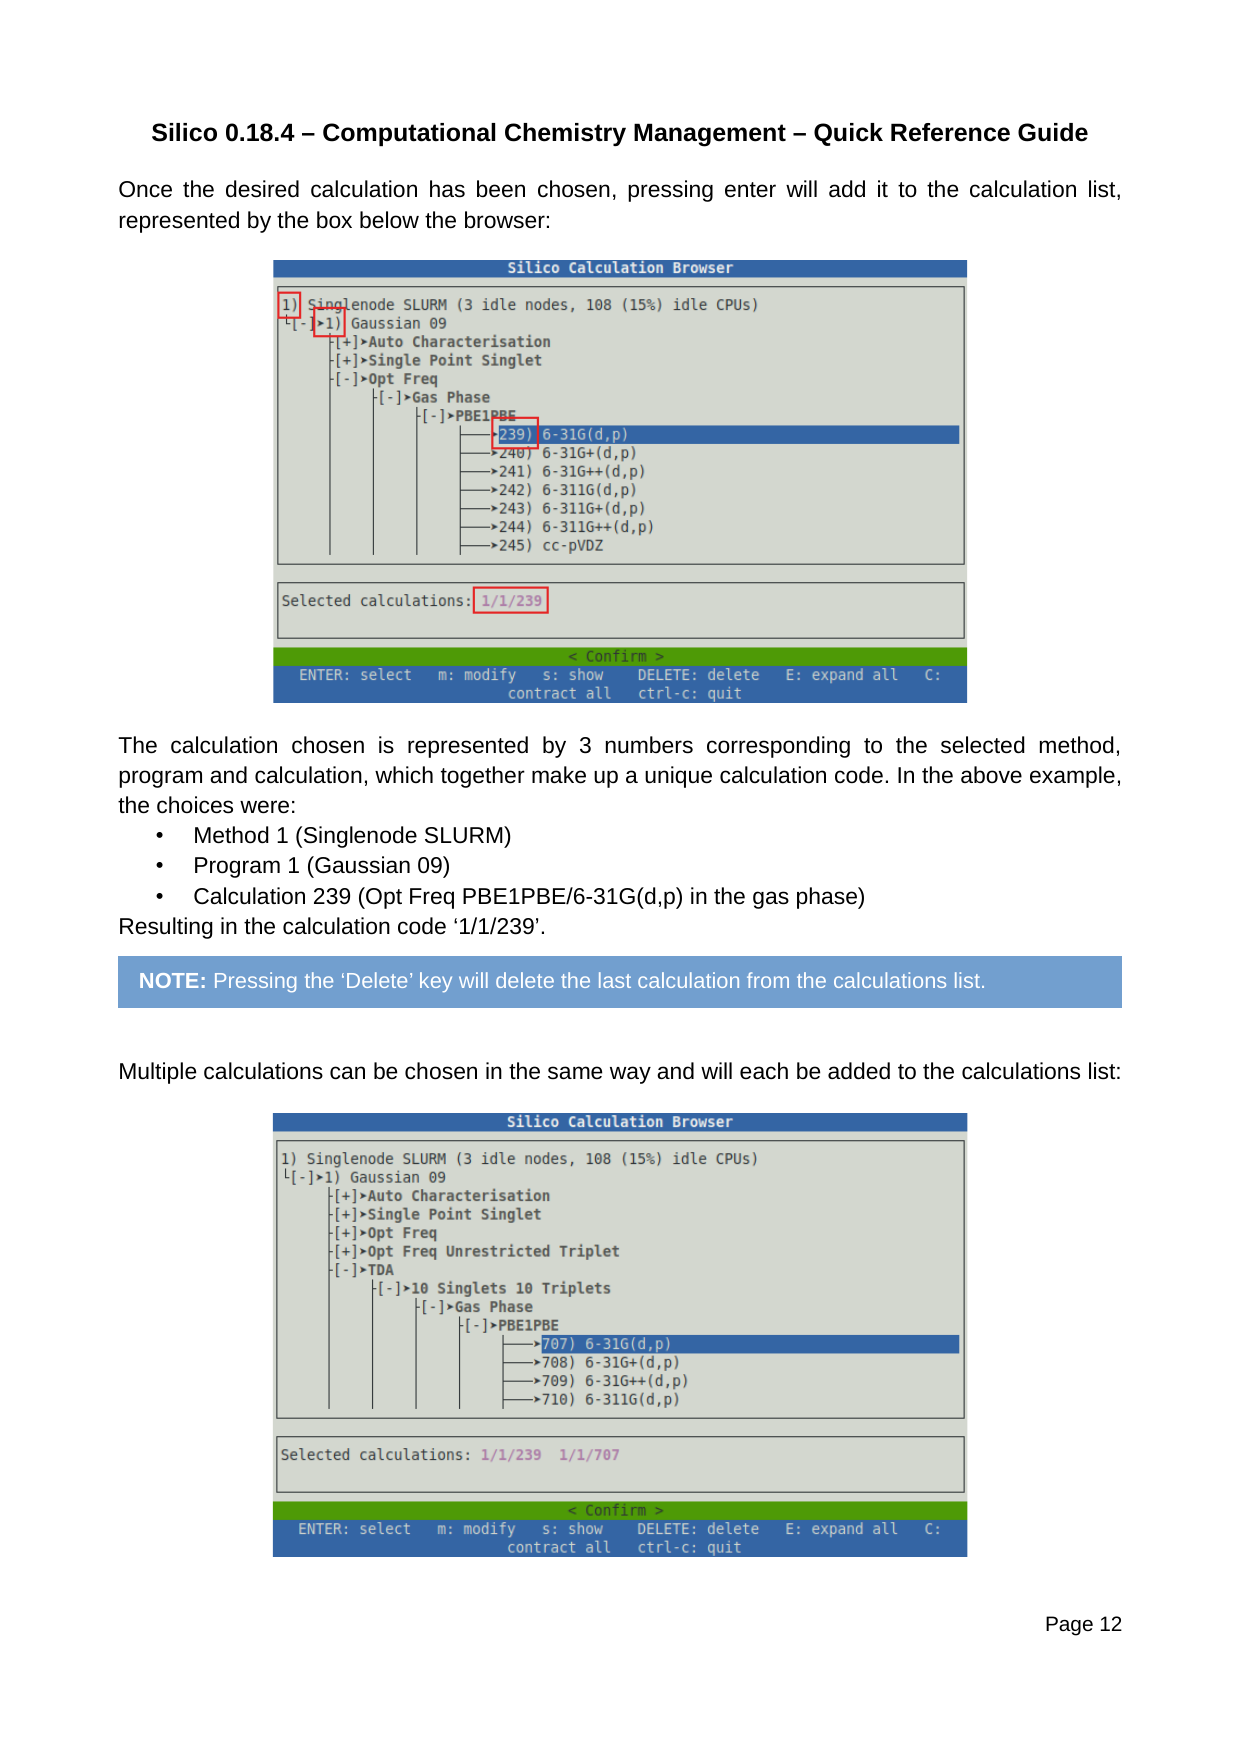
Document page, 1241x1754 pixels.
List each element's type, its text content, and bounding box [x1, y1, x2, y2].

picture [272, 1113, 968, 1557]
text Multiple calculations can be chosen in the same way and will each be added to the calculations list: [118, 1058, 1122, 1084]
text [118, 1098, 1122, 1571]
list Method 1 (Singlenode SLURM) [156, 822, 1122, 849]
picture [273, 260, 968, 703]
list Calculation 239 (Opt Freq PBE1PBE/6-31G(d,p) in the gas phase) [156, 883, 1122, 909]
text The calculation chosen is represented by 3 numbers corresponding to the selected method, program and calculation, which together make up a unique calculation code. In the above example, the choices were: [118, 237, 1122, 818]
text Resulting in the calculation code ‘1/1/239’. [118, 913, 1122, 939]
list Program 1 (Gaussian 09) [156, 852, 1122, 879]
text NOTE: Pressing the ‘Delete’ key will delete the last calculation from the calculations list. [139, 968, 1101, 993]
text Once the desired calculation has been chosen, pressing enter will add it to the calculation list, represented by the box below the browser: [118, 176, 1122, 233]
